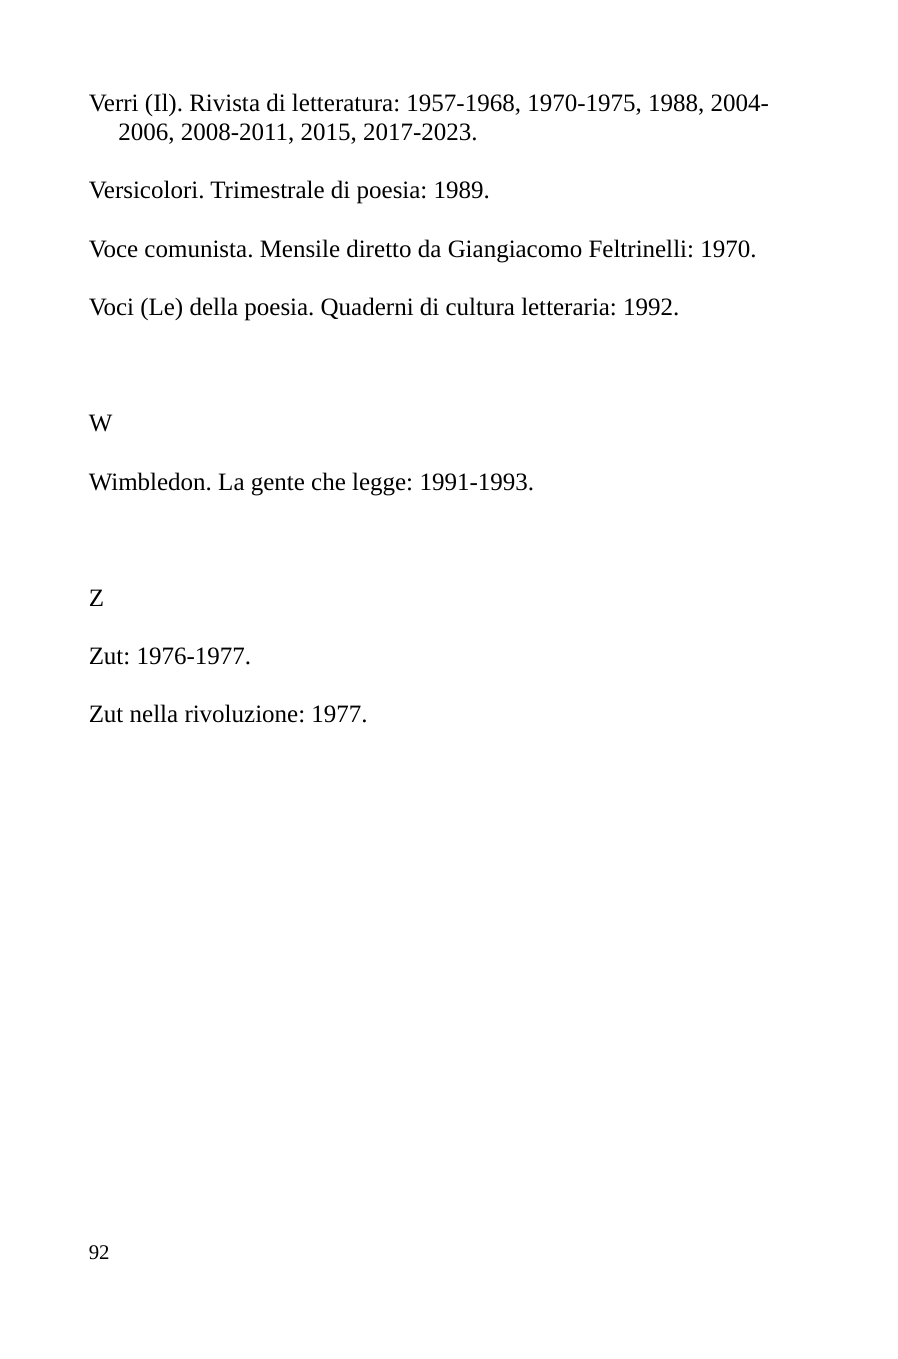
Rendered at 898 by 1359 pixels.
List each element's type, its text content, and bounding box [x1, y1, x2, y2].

text Voci (Le) della poesia. Quaderni di cultura letteraria: 1992. [88, 292, 809, 321]
text Zut nella rivoluzione: 1977. [88, 699, 809, 728]
text Voce comunista. Mensile diretto da Giangiacomo Feltrinelli: 1970. [88, 234, 809, 262]
text W [88, 408, 809, 437]
text Versicolori. Trimestrale di poesia: 1989. [88, 176, 809, 204]
text Z [88, 583, 809, 612]
text Wimbledon. La gente che legge: 1991-1993. [88, 467, 809, 495]
text Zut: 1976-1977. [88, 641, 809, 670]
text Verri (Il). Rivista di letteratura: 1957-1968, 1970-1975, 1988, 2004-2006, 2008-2011, 2015, 2017-2023. [88, 88, 809, 146]
